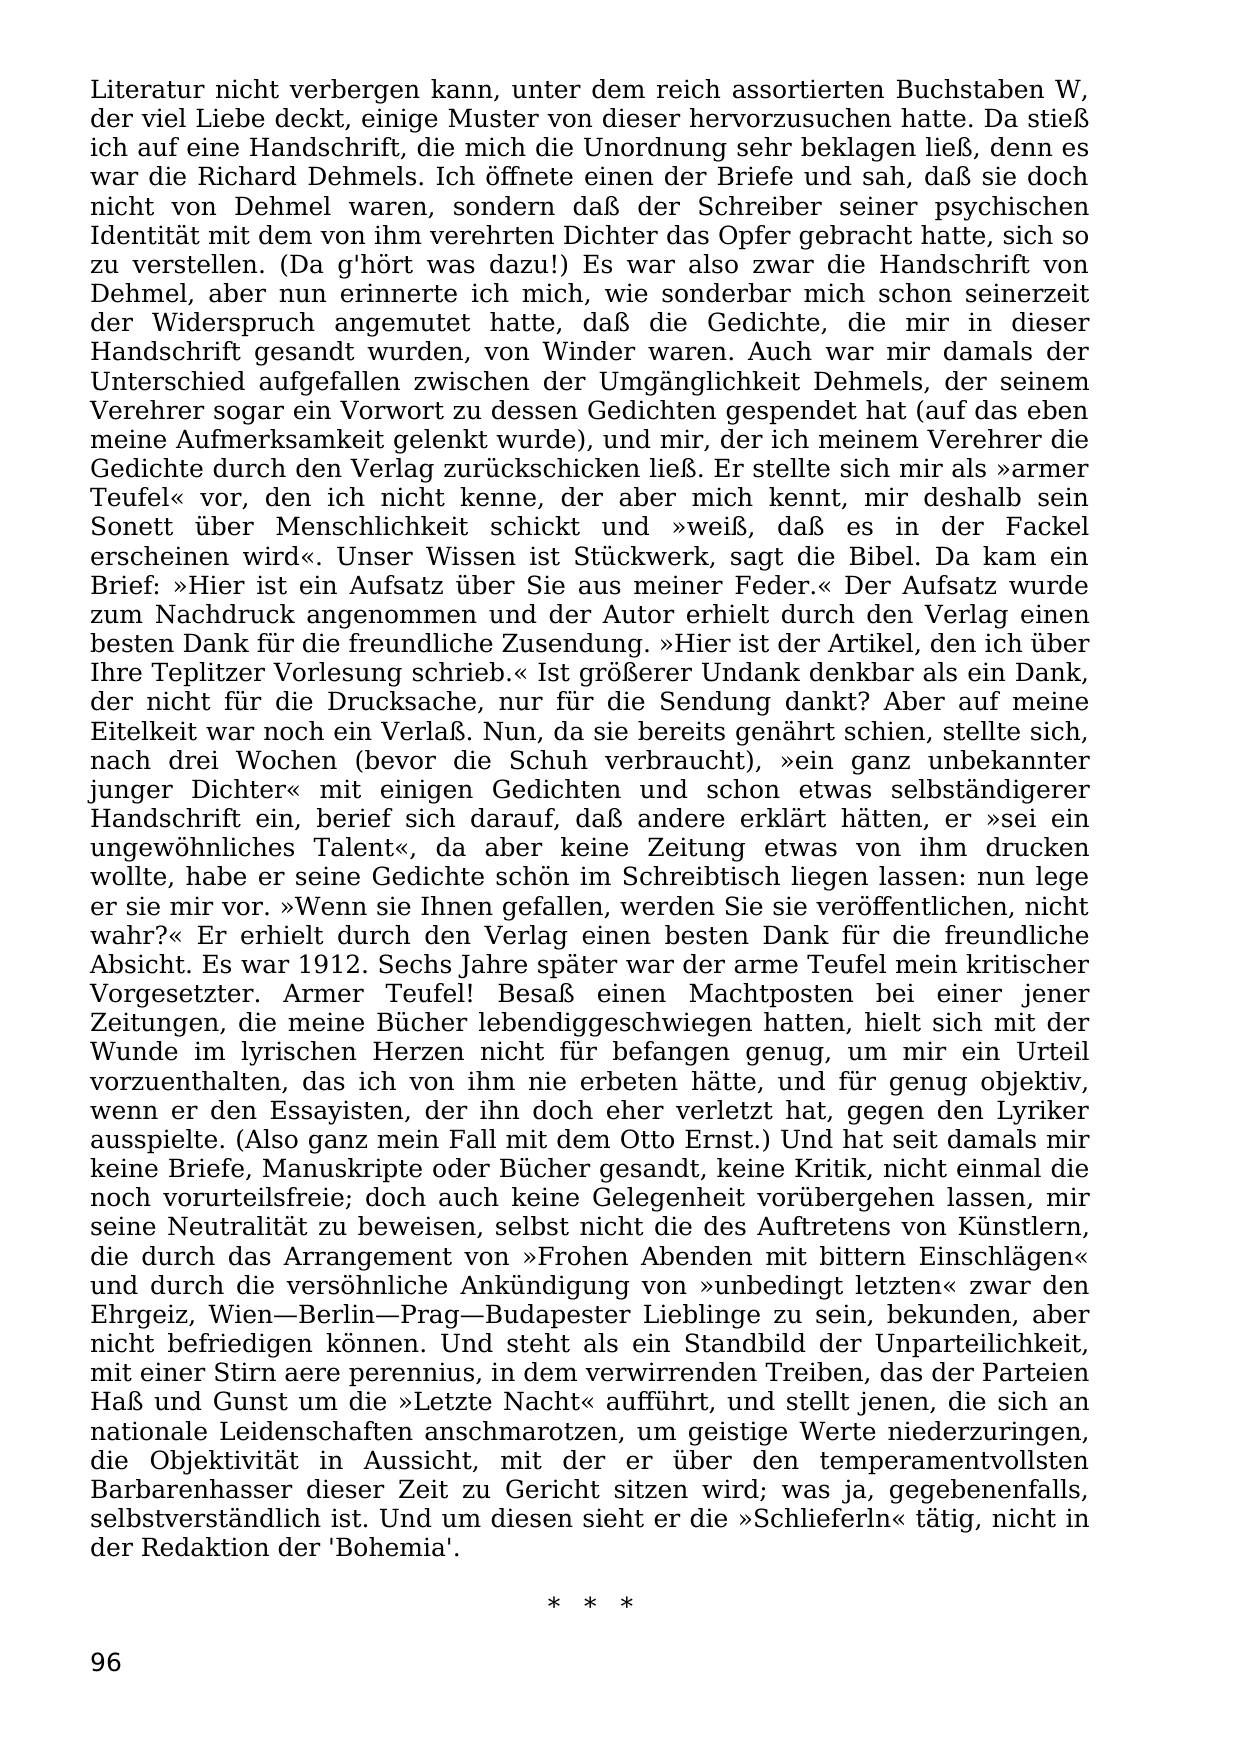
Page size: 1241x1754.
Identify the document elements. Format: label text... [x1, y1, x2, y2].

text * * * [90, 1592, 1091, 1621]
text Literatur nicht verbergen kann, unter dem reich assortierten Buchstaben W, der viel Liebe deckt, einige Muster von dieser hervorzusuchen hatte. Da stieß ich auf eine Handschrift, die mich die Unordnung sehr beklagen ließ, denn es war die Richard Dehmels. Ich öffnete einen der Briefe und sah, daß sie doch nicht von Dehmel waren, sondern daß der Schreiber seiner psychischen Identität mit dem von ihm verehrten Dichter das Opfer gebracht hatte, sich so zu verstellen. (Da g'hört was dazu!) Es war also zwar die Handschrift von Dehmel, aber nun erinnerte ich mich, wie sonderbar mich schon seinerzeit der Widerspruch angemutet hatte, daß die Gedichte, die mir in dieser Handschrift gesandt wurden, von Winder waren. Auch war mir damals der Unterschied aufgefallen zwischen der Umgänglichkeit Dehmels, der seinem Verehrer sogar ein Vorwort zu dessen Gedichten gespendet hat (auf das eben meine Aufmerksamkeit gelenkt wurde), und mir, der ich meinem Verehrer die Gedichte durch den Verlag zurückschicken ließ. Er stellte sich mir als »armer Teufel« vor, den ich nicht kenne, der aber mich kennt, mir deshalb sein Sonett über Menschlichkeit schickt und »weiß, daß es in der Fackel erscheinen wird«. Unser Wissen ist Stückwerk, sagt die Bibel. Da kam ein Brief: »Hier ist ein Aufsatz über Sie aus meiner Feder.« Der Aufsatz wurde zum Nachdruck angenommen und der Autor erhielt durch den Verlag einen besten Dank für die freundliche Zusendung. »Hier ist der Artikel, den ich über Ihre Teplitzer Vorlesung schrieb.« Ist größerer Undank denkbar als ein Dank, der nicht für die Drucksache, nur für die Sendung dankt? Aber auf meine Eitelkeit war noch ein Verlaß. Nun, da sie bereits genährt schien, stellte sich, nach drei Wochen (bevor die Schuh verbraucht), »ein ganz unbekannter junger Dichter« mit einigen Gedichten und schon etwas selbständigerer Handschrift ein, berief sich darauf, daß andere erklärt hätten, er »sei ein ungewöhnliches Talent«, da aber keine Zeitung etwas von ihm drucken wollte, habe er seine Gedichte schön im Schreibtisch liegen lassen: nun lege er sie mir vor. »Wenn sie Ihnen gefallen, werden Sie sie veröffentlichen, nicht wahr?« Er erhielt durch den Verlag einen besten Dank für die freundliche Absicht. Es war 1912. Sechs Jahre später war der arme Teufel mein kritischer Vorgesetzter. Armer Teufel! Besaß einen Machtposten bei einer jener Zeitungen, die meine Bücher lebendiggeschwiegen hatten, hielt sich mit der Wunde im lyrischen Herzen nicht für befangen genug, um mir ein Urteil vorzuenthalten, das ich von ihm nie erbeten hätte, und für genug objektiv, wenn er den Essayisten, der ihn doch eher verletzt hat, gegen den Lyriker ausspielte. (Also ganz mein Fall mit dem Otto Ernst.) Und hat seit damals mir keine Briefe, Manuskripte oder Bücher gesandt, keine Kritik, nicht einmal die noch vorurteilsfreie; doch auch keine Gelegenheit vorübergehen lassen, mir seine Neutralität zu beweisen, selbst nicht die des Auftretens von Künstlern, die durch das Arrangement von »Frohen Abenden mit bittern Einschlägen« und durch die versöhnliche Ankündigung von »unbedingt letzten« zwar den Ehrgeiz, Wien—Berlin—Prag—Budapester Lieblinge zu sein, bekunden, aber nicht befriedigen können. Und steht als ein Standbild der Unparteilichkeit, mit einer Stirn aere perennius, in dem verwirrenden Treiben, das der Parteien Haß und Gunst um die »Letzte Nacht« aufführt, und stellt jenen, die sich an nationale Leidenschaften anschmarotzen, um geistige Werte niederzuringen, die Objektivität in Aussicht, mit der er über den temperamentvollsten Barbarenhasser dieser Zeit zu Gericht sitzen wird; was ja, gegebenenfalls, selbstverständlich ist. Und um diesen sieht er die »Schlieferln« tätig, nicht in der Redaktion der 'Bohemia'. [90, 75, 1091, 1562]
